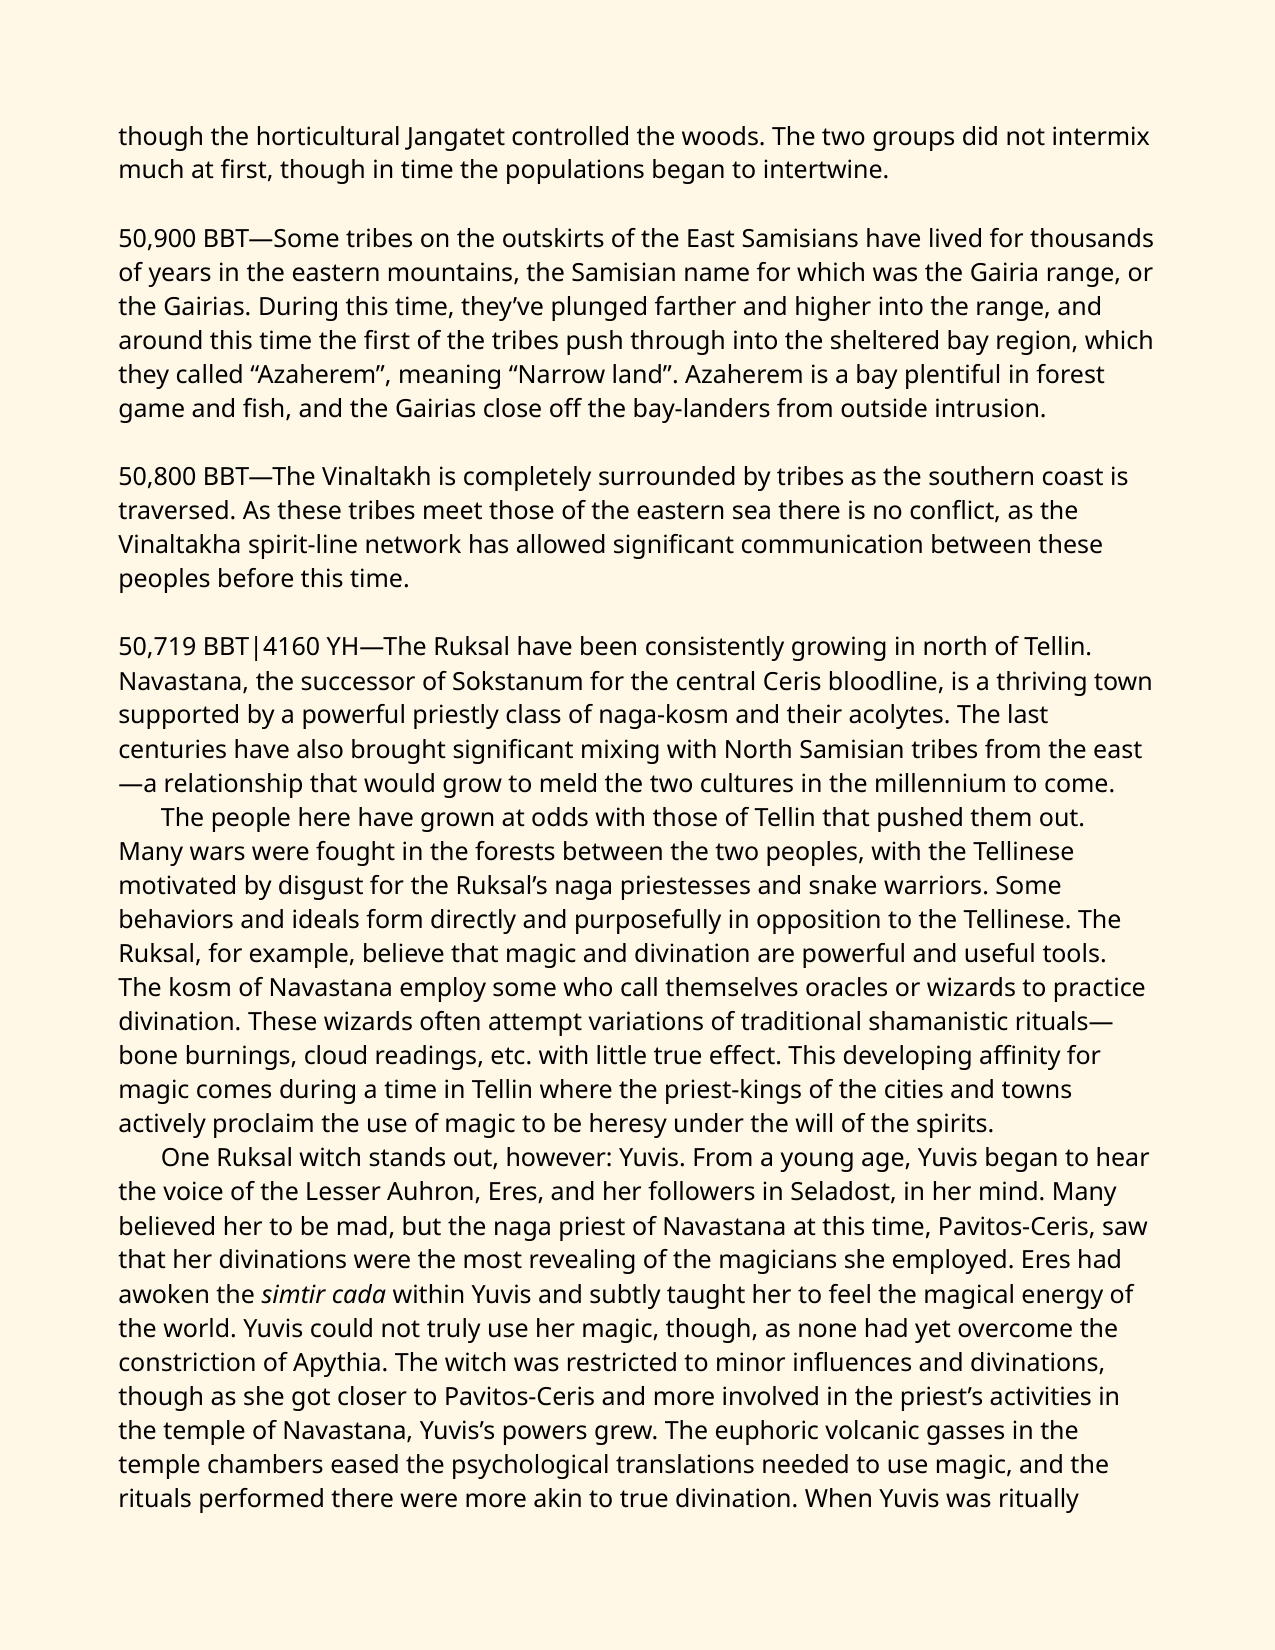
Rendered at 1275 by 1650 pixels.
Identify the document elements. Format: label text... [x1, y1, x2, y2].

text 50,719 BBT|4160 YH—The Ruksal have been consistently growing in north of Tellin. Navastana, the successor of Sokstanum for the central Ceris bloodline, is a thriving town supported by a powerful priestly class of naga-kosm and their acolytes. The last centuries have also brought significant mixing with North Samisian tribes from the east—a relationship that would grow to meld the two cultures in the millennium to come. [118, 629, 1157, 799]
text 50,900 BBT—Some tribes on the outskirts of the East Samisians have lived for thousands of years in the eastern mountains, the Samisian name for which was the Gairia range, or the Gairias. During this time, they’ve plunged farther and higher into the range, and around this time the first of the tribes push through into the sheltered bay region, which they called “Azaherem”, meaning “Narrow land”. Azaherem is a bay plentiful in forest game and fish, and the Gairias close off the bay-landers from outside intrusion. [118, 220, 1157, 425]
text The people here have grown at odds with those of Tellin that pushed them out. Many wars were fought in the forests between the two peoples, with the Tellinese motivated by disgust for the Ruksal’s naga priestesses and snake warriors. Some behaviors and ideals form directly and purposefully in opposition to the Tellinese. The Ruksal, for example, believe that magic and divination are powerful and useful tools. The kosm of Navastana employ some who call themselves oracles or wizards to practice divination. These wizards often attempt variations of traditional shamanistic rituals—bone burnings, cloud readings, etc. with little true effect. This developing affinity for magic comes during a time in Tellin where the priest-kings of the cities and towns actively proclaim the use of magic to be heresy under the will of the spirits. [118, 799, 1157, 1140]
text 50,800 BBT—The Vinaltakh is completely surrounded by tribes as the southern coast is traversed. As these tribes meet those of the eastern sea there is no conflict, as the Vinaltakha spirit-line network has allowed significant communication between these peoples before this time. [118, 459, 1157, 595]
text though the horticultural Jangatet controlled the woods. The two groups did not intermix much at first, though in time the populations began to intertwine. [118, 118, 1157, 186]
text One Ruksal witch stands out, however: Yuvis. From a young age, Yuvis began to hear the voice of the Lesser Auhron, Eres, and her followers in Seladost, in her mind. Many believed her to be mad, but the naga priest of Navastana at this time, Pavitos-Ceris, saw that her divinations were the most revealing of the magicians she employed. Eres had awoken the simtir cada within Yuvis and subtly taught her to feel the magical energy of the world. Yuvis could not truly use her magic, though, as none had yet overcome the constriction of Apythia. The witch was restricted to minor influences and divinations, though as she got closer to Pavitos-Ceris and more involved in the priest’s activities in the temple of Navastana, Yuvis’s powers grew. The euphoric volcanic gasses in the temple chambers eased the psychological translations needed to use magic, and the rituals performed there were more akin to true divination. When Yuvis was ritually [118, 1140, 1157, 1515]
